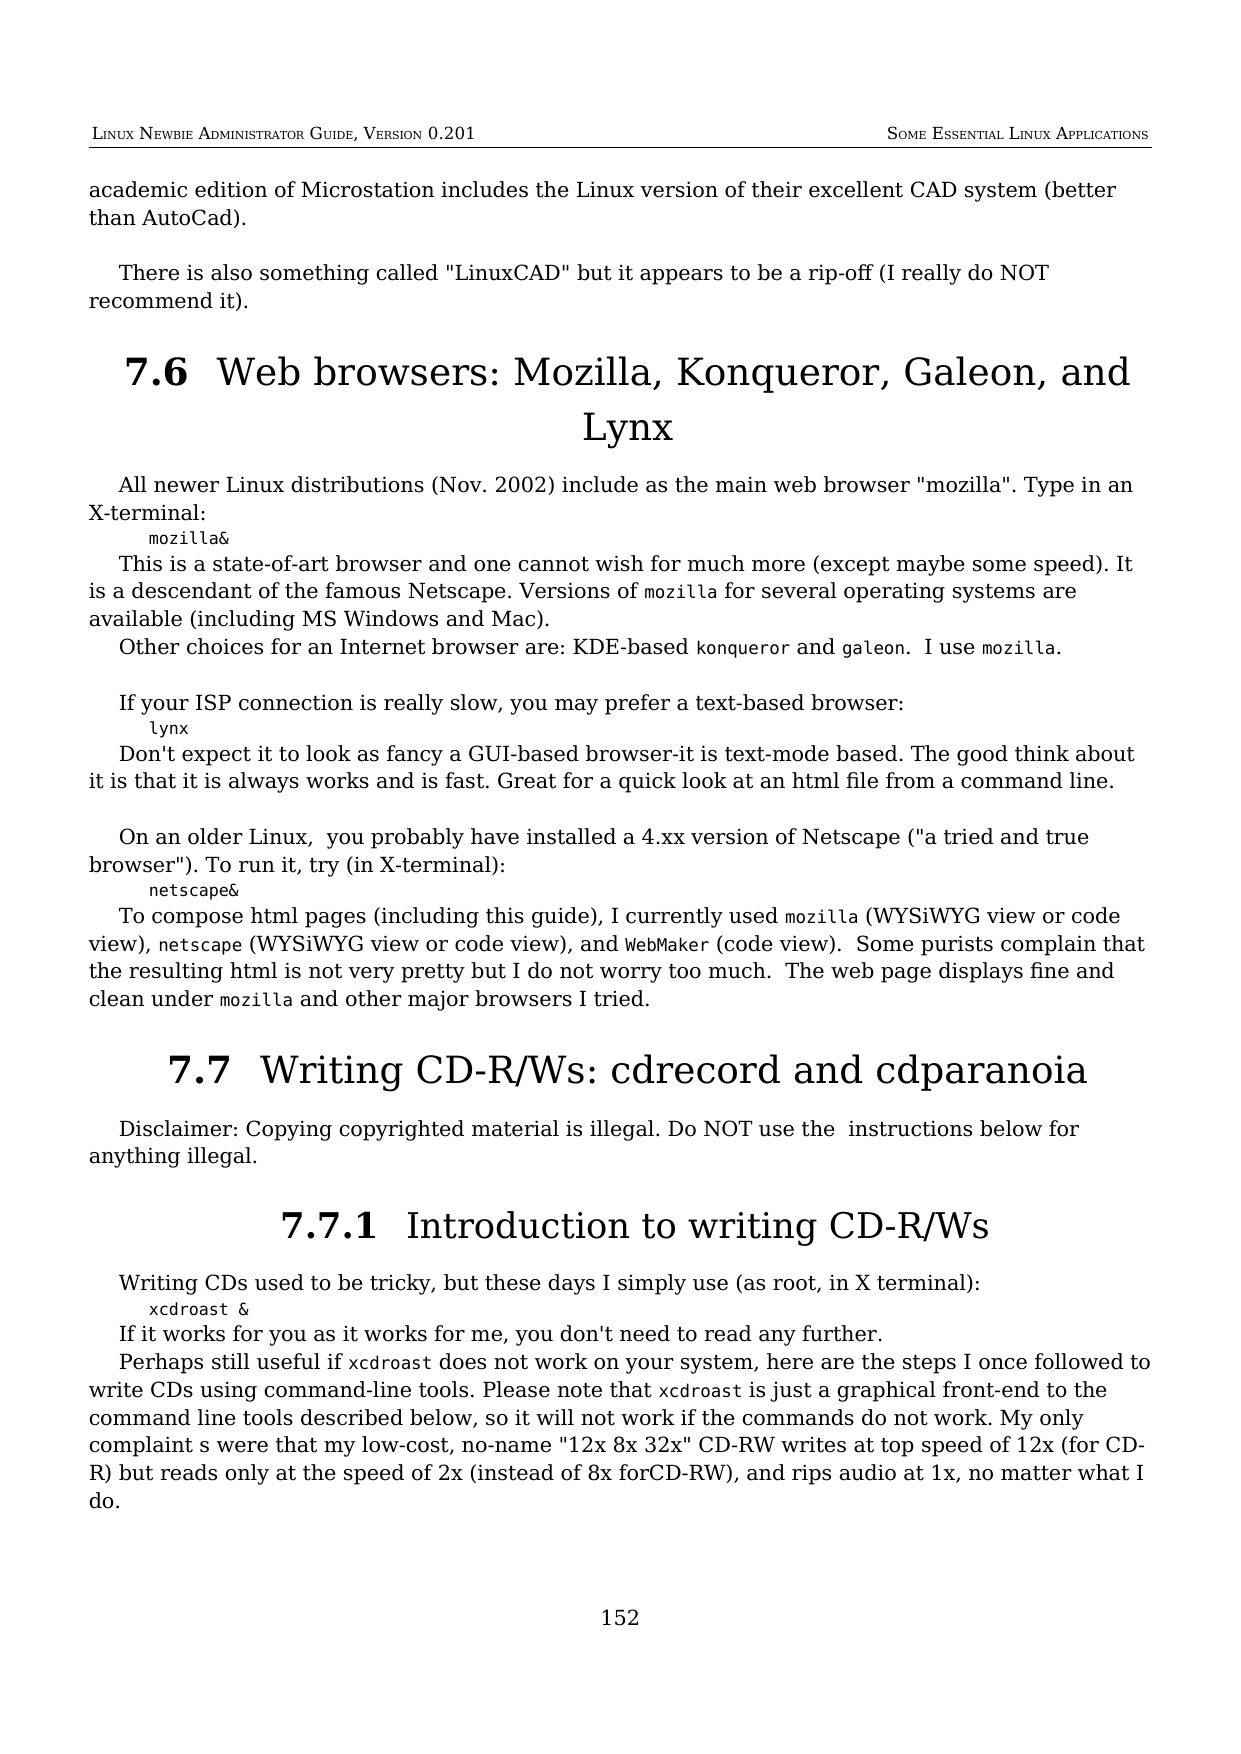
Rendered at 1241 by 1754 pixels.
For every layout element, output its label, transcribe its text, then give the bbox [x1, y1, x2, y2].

text To compose html pages (including this guide), I currently used mozilla (WYSiWYG view or code view), netscape (WYSiWYG view or code view), and WebMaker (code view). Some purists complain that the resulting html is not very pretty but I do not worry too much. The web page displays fine and clean under mozilla and other major browsers I tried. [88, 904, 1152, 1012]
text netscape& [148, 881, 1152, 900]
subtitle Introduction to writing CD-R/Ws [88, 1206, 1152, 1247]
text On an older Linux, you probably have installed a 4.xx version of Netscape ("a tried and true browser"). To run it, try (in X-terminal): [88, 825, 1152, 877]
text xcdroast & [148, 1299, 1152, 1319]
text Don't expect it to look as fancy a GUI-based browser-it is text-mode based. The good think about it is that it is always works and is fast. Great for a quick look at an html file from a command line. [88, 742, 1152, 794]
text Writing CDs used to be tricky, but these days I simply use (as root, in X terminal): [88, 1272, 1152, 1296]
text If your ISP connection is really slow, you may prefer a text-based browser: [88, 691, 1152, 715]
text lynx [148, 719, 1152, 738]
subtitle Writing CD-R/Ws: cdrecord and cdparanoia [88, 1048, 1152, 1092]
text mozilla& [148, 529, 1152, 548]
text Perhaps still useful if xcdroast does not work on your system, here are the steps I once followed to write CDs using command-line tools. Please note that xcdroast is just a graphical front-end to the command line tools described below, so it will not work if the commands do not work. My only complaint s were that my low-cost, no-name "12x 8x 32x" CD-RW writes at top speed of 12x (for CD-R) but reads only at the speed of 2x (instead of 8x forCD-RW), and rips audio at 1x, no matter what I do. [88, 1350, 1152, 1513]
text Other choices for an Internet browser are: KDE-based konqueror and galeon. I use mozilla. [88, 635, 1152, 659]
text There is also something called "LinuxCAD" but it appears to be a rip-off (I really do NOT recommend it). [88, 262, 1152, 314]
text If it works for you as it works for me, you don't need to read any further. [88, 1322, 1152, 1347]
text This is a state-of-art browser and one cannot wish for much more (except maybe some speed). It is a descendant of the famous Netscape. Versions of mozilla for several operating systems are available (including MS Windows and Mac). [88, 552, 1152, 632]
text Disclaimer: Copying copyrighted material is illegal. Do NOT use the instructions below for anything illegal. [88, 1117, 1152, 1169]
text All newer Linux distributions (Nov. 2002) include as the main web browser "mozilla". Type in an X-terminal: [88, 473, 1152, 525]
subtitle Web browsers: Mozilla, Konqueror, Galeon, and Lynx [88, 351, 1152, 449]
text academic edition of Microstation includes the Linux version of their excellent CAD system (better than AutoCad). [88, 178, 1152, 230]
